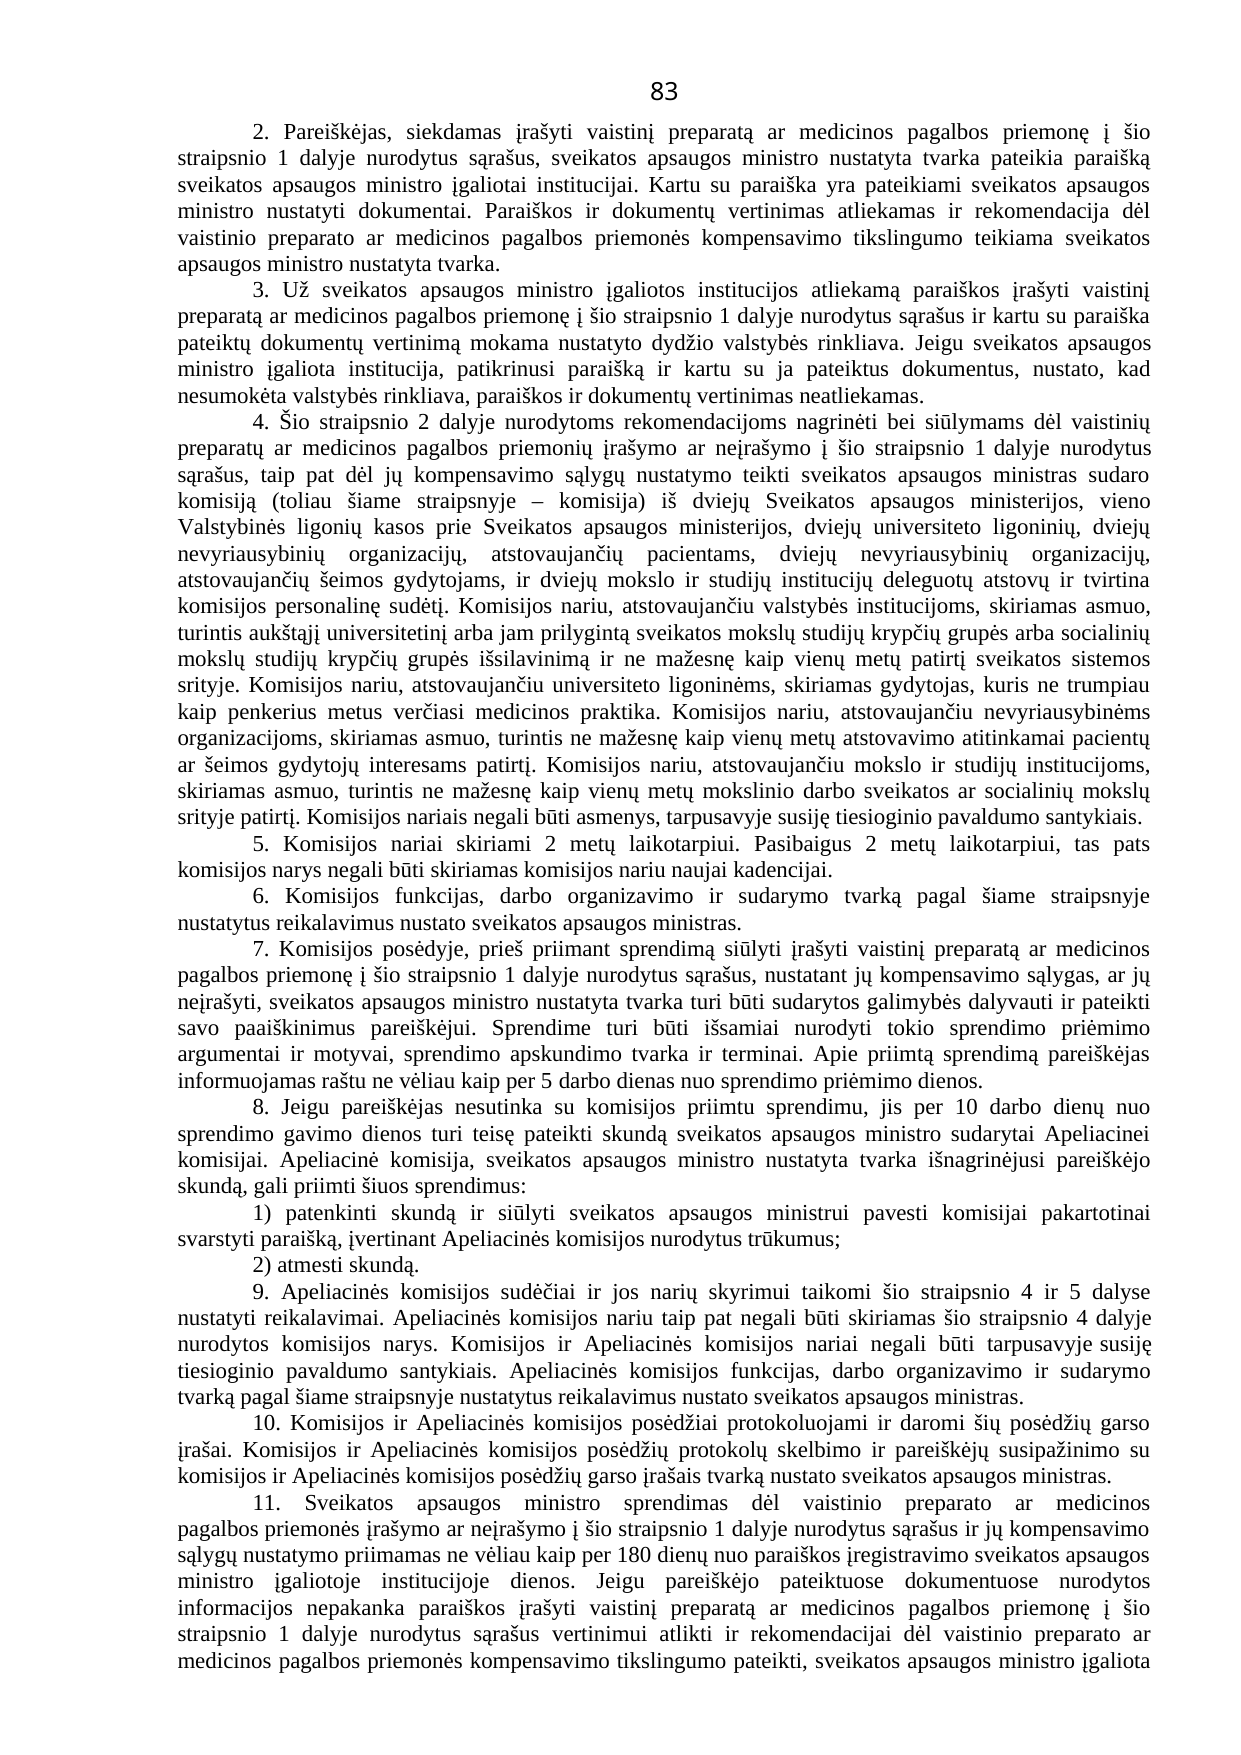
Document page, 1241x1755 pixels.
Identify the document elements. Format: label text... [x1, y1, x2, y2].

text 2) atmesti skundą. [177, 1251, 1152, 1278]
text 5. Komisijos nariai skiriami 2 metų laikotarpiui. Pasibaigus 2 metų laikotarpiui, tas pats komisijos narys negali būti skiriamas komisijos nariu naujai kadencijai. [177, 830, 1152, 882]
text 1) patenkinti skundą ir siūlyti sveikatos apsaugos ministrui pavesti komisijai pakartotinai svarstyti paraišką, įvertinant Apeliacinės komisijos nurodytus trūkumus; [177, 1199, 1152, 1251]
text 2. Pareiškėjas, siekdamas įrašyti vaistinį preparatą ar medicinos pagalbos priemonę į šio straipsnio 1 dalyje nurodytus sąrašus, sveikatos apsaugos ministro nustatyta tvarka pateikia paraišką sveikatos apsaugos ministro įgaliotai institucijai. Kartu su paraiška yra pateikiami sveikatos apsaugos ministro nustatyti dokumentai. Paraiškos ir dokumentų vertinimas atliekamas ir rekomendacija dėl vaistinio preparato ar medicinos pagalbos priemonės kompensavimo tikslingumo teikiama sveikatos apsaugos ministro nustatyta tvarka. [177, 118, 1152, 276]
text 6. Komisijos funkcijas, darbo organizavimo ir sudarymo tvarką pagal šiame straipsnyje nustatytus reikalavimus nustato sveikatos apsaugos ministras. [177, 882, 1152, 935]
text 7. Komisijos posėdyje, prieš priimant sprendimą siūlyti įrašyti vaistinį preparatą ar medicinos pagalbos priemonę į šio straipsnio 1 dalyje nurodytus sąrašus, nustatant jų kompensavimo sąlygas, ar jų neįrašyti, sveikatos apsaugos ministro nustatyta tvarka turi būti sudarytos galimybės dalyvauti ir pateikti savo paaiškinimus pareiškėjui. Sprendime turi būti išsamiai nurodyti tokio sprendimo priėmimo argumentai ir motyvai, sprendimo apskundimo tvarka ir terminai. Apie priimtą sprendimą pareiškėjas informuojamas raštu ne vėliau kaip per 5 darbo dienas nuo sprendimo priėmimo dienos. [177, 935, 1152, 1093]
text 8. Jeigu pareiškėjas nesutinka su komisijos priimtu sprendimu, jis per 10 darbo dienų nuo sprendimo gavimo dienos turi teisę pateikti skundą sveikatos apsaugos ministro sudarytai Apeliacinei komisijai. Apeliacinė komisija, sveikatos apsaugos ministro nustatyta tvarka išnagrinėjusi pareiškėjo skundą, gali priimti šiuos sprendimus: [177, 1093, 1152, 1199]
text 3. Už sveikatos apsaugos ministro įgaliotos institucijos atliekamą paraiškos įrašyti vaistinį preparatą ar medicinos pagalbos priemonę į šio straipsnio 1 dalyje nurodytus sąrašus ir kartu su paraiška pateiktų dokumentų vertinimą mokama nustatyto dydžio valstybės rinkliava. Jeigu sveikatos apsaugos ministro įgaliota institucija, patikrinusi paraišką ir kartu su ja pateiktus dokumentus, nustato, kad nesumokėta valstybės rinkliava, paraiškos ir dokumentų vertinimas neatliekamas. [177, 276, 1152, 408]
text 9. Apeliacinės komisijos sudėčiai ir jos narių skyrimui taikomi šio straipsnio 4 ir 5 dalyse nustatyti reikalavimai. Apeliacinės komisijos nariu taip pat negali būti skiriamas šio straipsnio 4 dalyje nurodytos komisijos narys. Komisijos ir Apeliacinės komisijos nariai negali būti tarpusavyje susiję tiesioginio pavaldumo santykiais. Apeliacinės komisijos funkcijas, darbo organizavimo ir sudarymo tvarką pagal šiame straipsnyje nustatytus reikalavimus nustato sveikatos apsaugos ministras. [177, 1278, 1152, 1409]
text 11. Sveikatos apsaugos ministro sprendimas dėl vaistinio preparato ar medicinos pagalbos priemonės įrašymo ar neįrašymo į šio straipsnio 1 dalyje nurodytus sąrašus ir jų kompensavimo sąlygų nustatymo priimamas ne vėliau kaip per 180 dienų nuo paraiškos įregistravimo sveikatos apsaugos ministro įgaliotoje institucijoje dienos. Jeigu pareiškėjo pateiktuose dokumentuose nurodytos informacijos nepakanka paraiškos įrašyti vaistinį preparatą ar medicinos pagalbos priemonę į šio straipsnio 1 dalyje nurodytus sąrašus vertinimui atlikti ir rekomendacijai dėl vaistinio preparato ar medicinos pagalbos priemonės kompensavimo tikslingumo pateikti, sveikatos apsaugos ministro įgaliota [177, 1488, 1152, 1673]
text 4. Šio straipsnio 2 dalyje nurodytoms rekomendacijoms nagrinėti bei siūlymams dėl vaistinių preparatų ar medicinos pagalbos priemonių įrašymo ar neįrašymo į šio straipsnio 1 dalyje nurodytus sąrašus, taip pat dėl jų kompensavimo sąlygų nustatymo teikti sveikatos apsaugos ministras sudaro komisiją (toliau šiame straipsnyje – komisija) iš dviejų Sveikatos apsaugos ministerijos, vieno Valstybinės ligonių kasos prie Sveikatos apsaugos ministerijos, dviejų universiteto ligoninių, dviejų nevyriausybinių organizacijų, atstovaujančių pacientams, dviejų nevyriausybinių organizacijų, atstovaujančių šeimos gydytojams, ir dviejų mokslo ir studijų institucijų deleguotų atstovų ir tvirtina komisijos personalinę sudėtį. Komisijos nariu, atstovaujančiu valstybės institucijoms, skiriamas asmuo, turintis aukštąjį universitetinį arba jam prilygintą sveikatos mokslų studijų krypčių grupės arba socialinių mokslų studijų krypčių grupės išsilavinimą ir ne mažesnę kaip vienų metų patirtį sveikatos sistemos srityje. Komisijos nariu, atstovaujančiu universiteto ligoninėms, skiriamas gydytojas, kuris ne trumpiau kaip penkerius metus verčiasi medicinos praktika. Komisijos nariu, atstovaujančiu nevyriausybinėms organizacijoms, skiriamas asmuo, turintis ne mažesnę kaip vienų metų atstovavimo atitinkamai pacientų ar šeimos gydytojų interesams patirtį. Komisijos nariu, atstovaujančiu mokslo ir studijų institucijoms, skiriamas asmuo, turintis ne mažesnę kaip vienų metų mokslinio darbo sveikatos ar socialinių mokslų srityje patirtį. Komisijos nariais negali būti asmenys, tarpusavyje susiję tiesioginio pavaldumo santykiais. [177, 408, 1152, 830]
text 10. Komisijos ir Apeliacinės komisijos posėdžiai protokoluojami ir daromi šių posėdžių garso įrašai. Komisijos ir Apeliacinės komisijos posėdžių protokolų skelbimo ir pareiškėjų susipažinimo su komisijos ir Apeliacinės komisijos posėdžių garso įrašais tvarką nustato sveikatos apsaugos ministras. [177, 1409, 1152, 1488]
